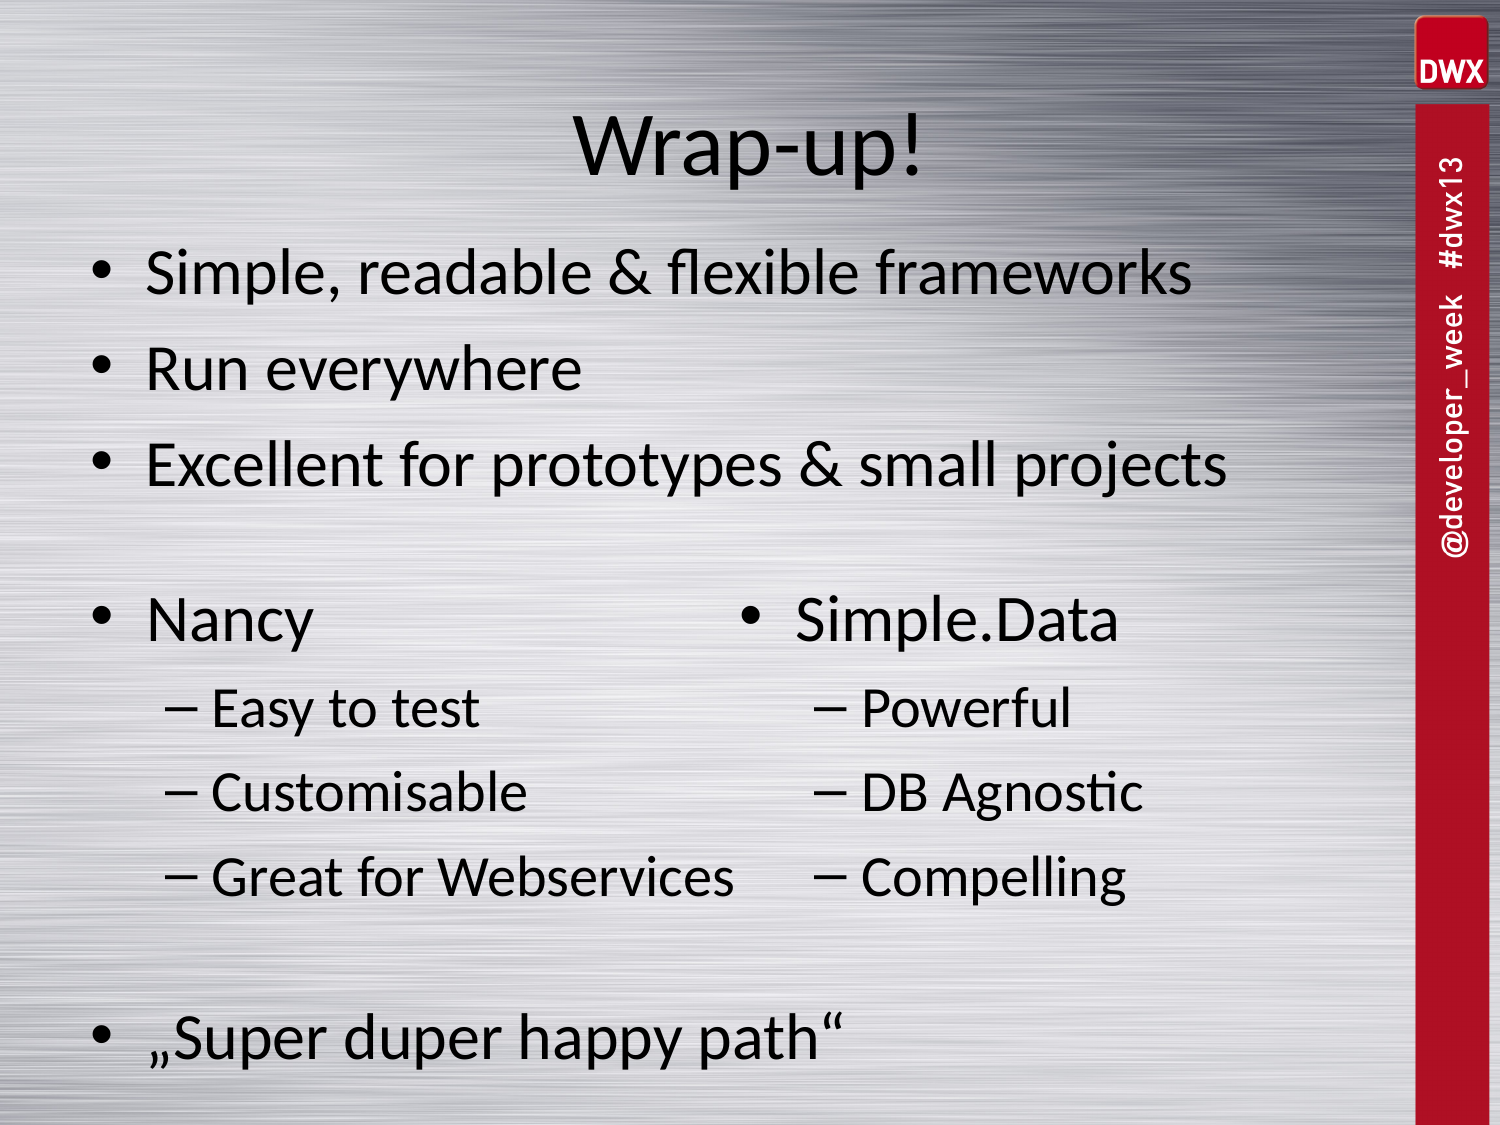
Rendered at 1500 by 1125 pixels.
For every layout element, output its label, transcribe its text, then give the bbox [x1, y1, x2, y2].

title Wrap-up! [75, 45, 1426, 233]
list Simple, readable & flexible frameworks Run everywhere Excellent for prototypes & small projects „Super duper happy path“ [75, 1036, 1394, 1090]
list Simple, readable & flexible frameworks Run everywhere Excellent for prototypes & small projects „Super duper happy path“ [75, 221, 1394, 566]
picture [0, 0, 1500, 1125]
list Nancy Easy to test Customisable Great for Webservices [75, 566, 724, 1036]
list Simple.Data Powerful DB Agnostic Compelling [724, 566, 1406, 1036]
